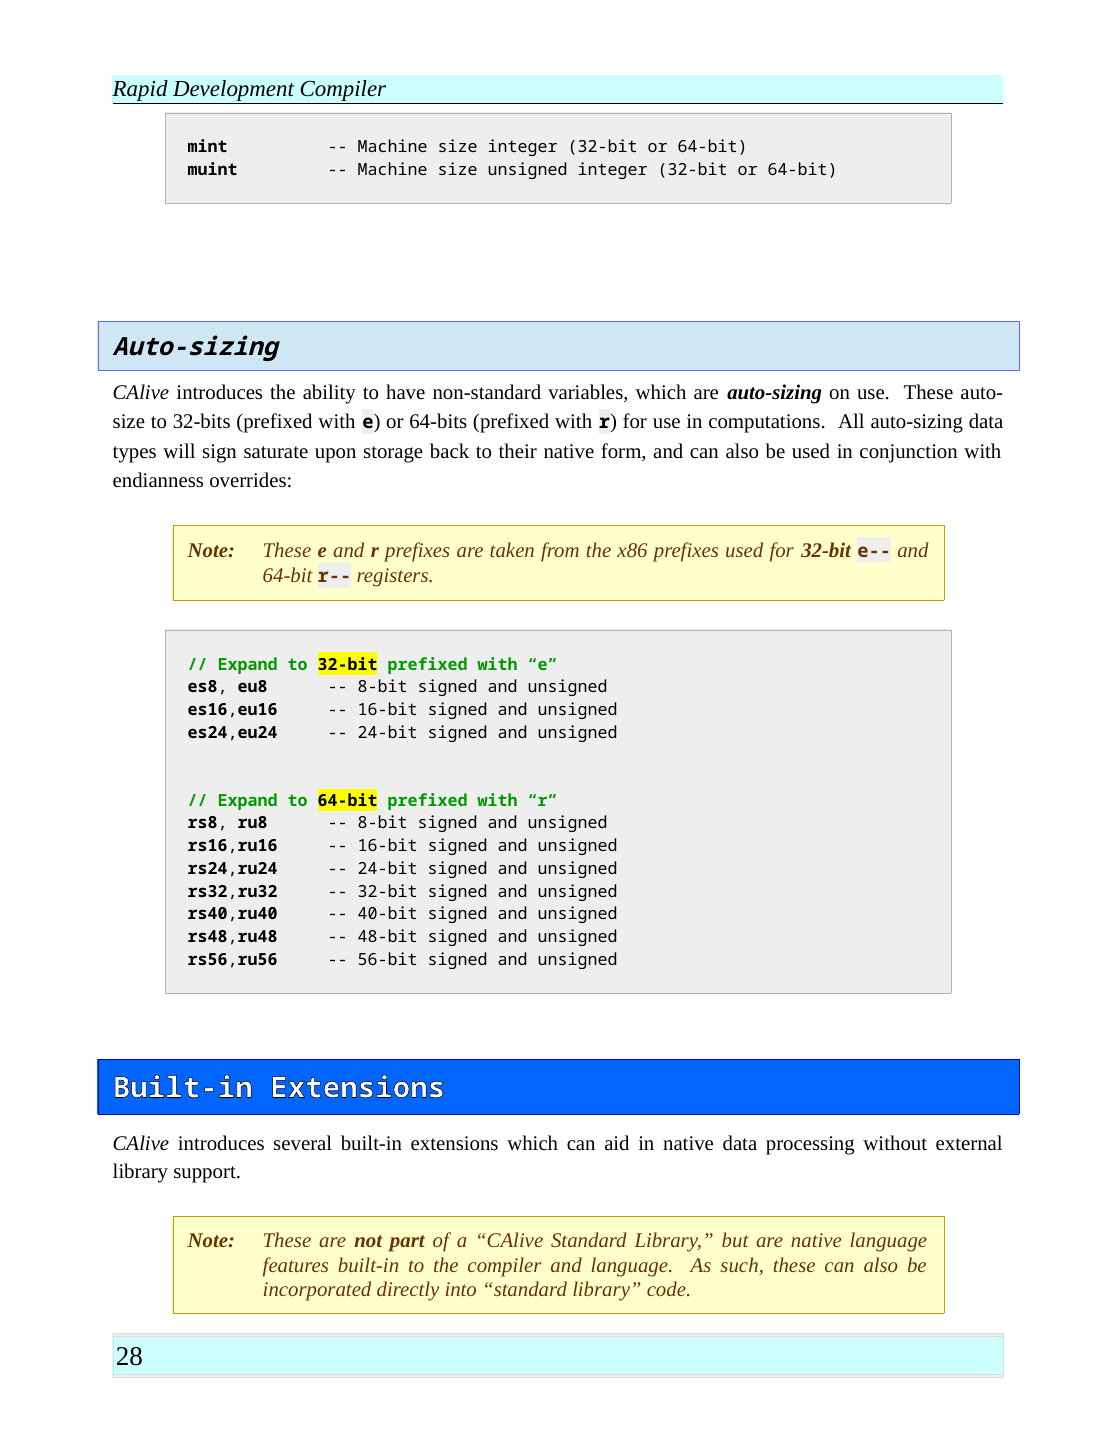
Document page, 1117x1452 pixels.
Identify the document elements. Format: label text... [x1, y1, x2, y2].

text CAlive introduces several built-in extensions which can aid in native data processing without external library support. [112, 1131, 1003, 1183]
text mint -- Machine size integer (32-bit or 64-bit) muint -- Machine size unsigned integer (32-bit or 64-bit) [166, 114, 951, 203]
text // Expand to 32-bit prefixed with “e” es8, eu8 -- 8-bit signed and unsigned es16,eu16 -- 16-bit signed and unsigned es24,eu24 -- 24-bit signed and unsigned // Expand to 64-bit prefixed with “r” rs8, ru8 -- 8-bit signed and unsigned rs16,ru16 -- 16-bit signed and unsigned rs24,ru24 -- 24-bit signed and unsigned rs32,ru32 -- 32-bit signed and unsigned rs40,ru40 -- 40-bit signed and unsigned rs48,ru48 -- 48-bit signed and unsigned rs56,ru56 -- 56-bit signed and unsigned [166, 631, 951, 993]
subtitle Built-in Extensions [99, 1060, 1019, 1114]
text Note: These e and r prefixes are taken from the x86 prefixes used for 32-bit e-- and 64-bit r-- registers. [174, 526, 944, 600]
text Note: These are not part of a “CAlive Standard Library,” but are native language features built-in to the compiler and language. As such, these can also be incorporated directly into “standard library” code. [174, 1217, 944, 1313]
subtitle Auto-sizing [99, 322, 1019, 370]
text CAlive introduces the ability to have non-standard variables, which are auto-sizing on use. These auto-size to 32-bits (prefixed with e) or 64-bits (prefixed with r) for use in computations. All auto-sizing data types will sign saturate upon storage back to their native form, and can also be used in conjunction with endianness overrides: [112, 379, 1003, 492]
